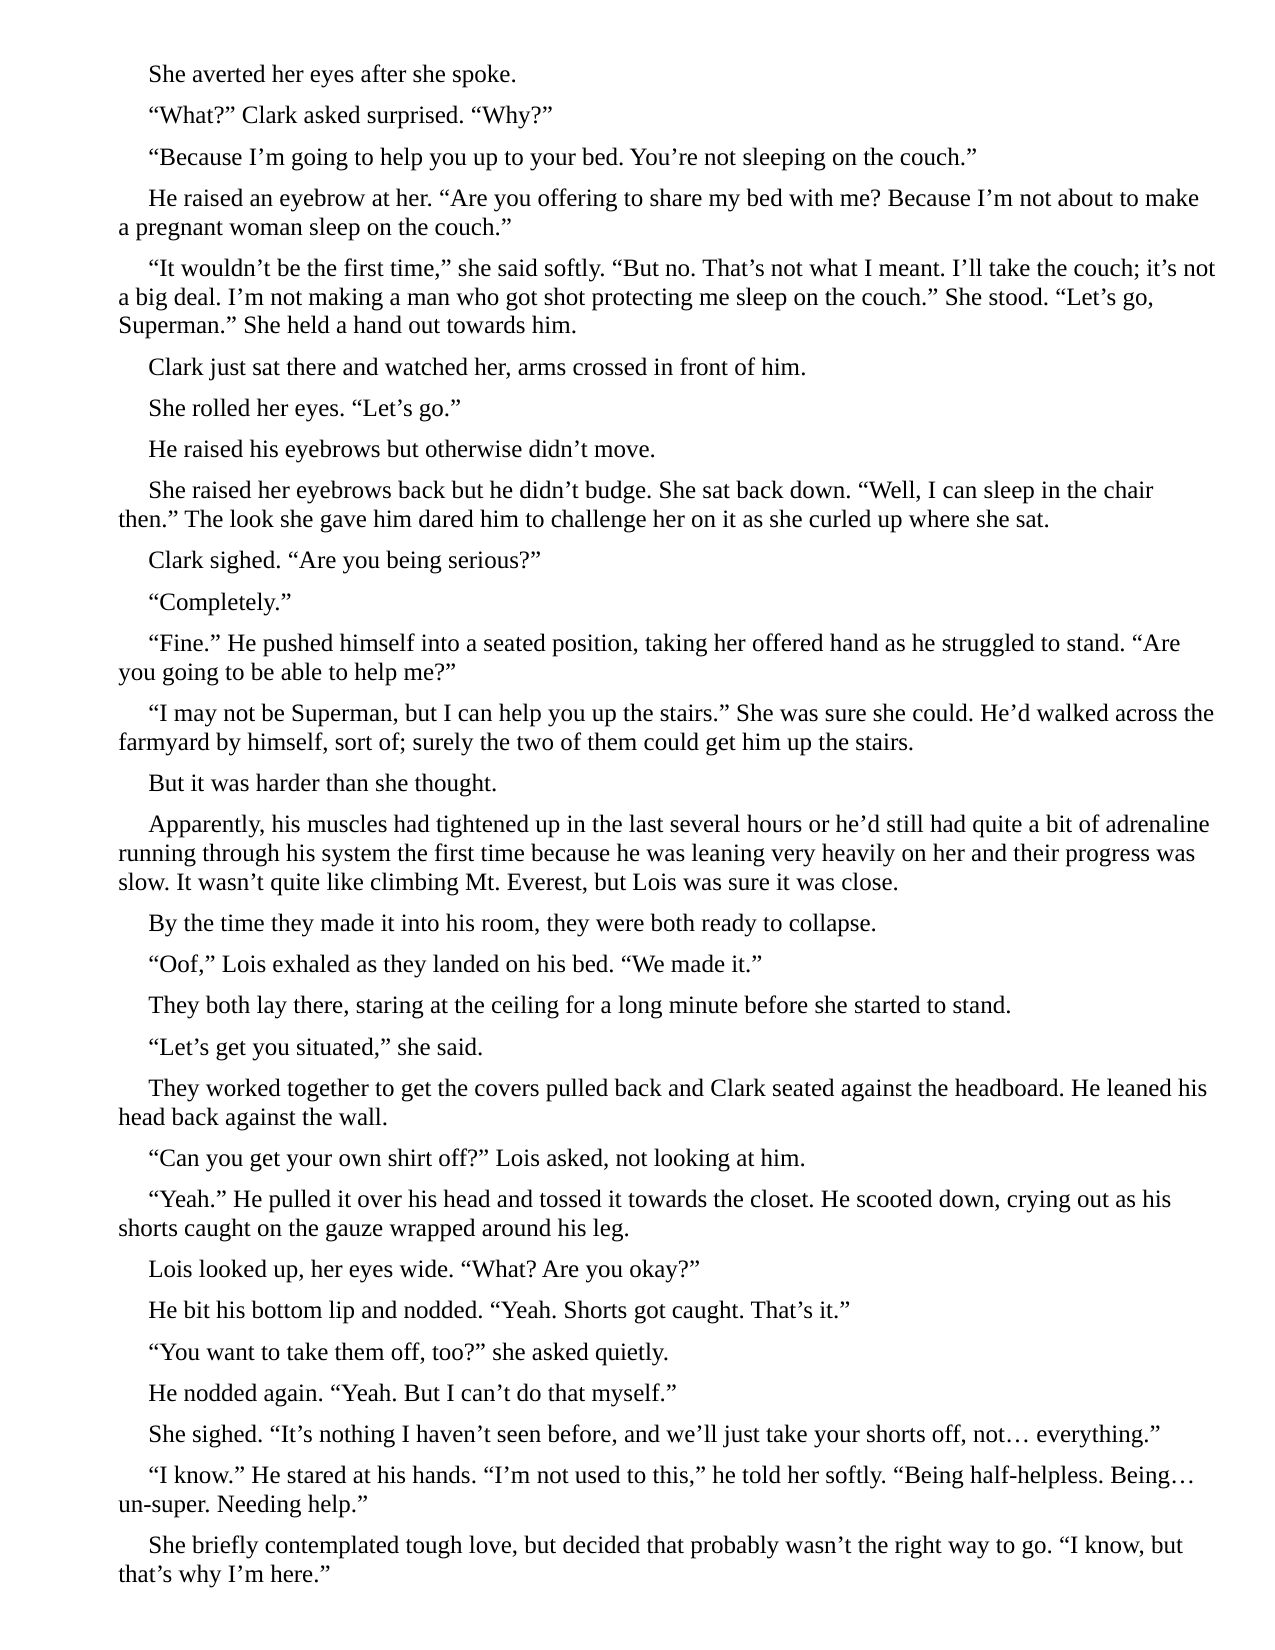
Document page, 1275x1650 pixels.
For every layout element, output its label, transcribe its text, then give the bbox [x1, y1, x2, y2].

text “It wouldn’t be the first time,” she said softly. “But no. That’s not what I meant. I’ll take the couch; it’s not a big deal. I’m not making a man who got shot protecting me sleep on the couch.” She stood. “Let’s go, Superman.” She held a hand out towards him. [118, 253, 1216, 339]
text “Fine.” He pushed himself into a seated position, taking her offered hand as he struggled to stand. “Are you going to be able to help me?” [118, 628, 1216, 685]
text By the time they made it into his room, they were both ready to collapse. [118, 908, 1216, 937]
text They worked together to get the covers pulled back and Clark seated against the headboard. He leaned his head back against the wall. [118, 1073, 1216, 1130]
text “Yeah.” He pulled it over his head and tossed it towards the closet. He scooted down, crying out as his shorts caught on the gauze wrapped around his leg. [118, 1184, 1216, 1242]
text She averted her eyes after she spoke. [118, 59, 1216, 88]
text They both lay there, staring at the ceiling for a long minute before she started to stand. [118, 990, 1216, 1019]
text “Because I’m going to help you up to your bed. You’re not sleeping on the couch.” [118, 142, 1216, 170]
text He bit his bottom lip and nodded. “Yeah. Shorts got caught. That’s it.” [118, 1295, 1216, 1324]
text “You want to take them off, too?” she asked quietly. [118, 1337, 1216, 1365]
text “Oof,” Lois exhaled as they landed on his bed. “We made it.” [118, 949, 1216, 978]
text She raised her eyebrows back but he didn’t budge. She sat back down. “Well, I can sleep in the chair then.” The look she gave him dared him to challenge her on it as she curled up where she sat. [118, 475, 1216, 533]
text She rolled her eyes. “Let’s go.” [118, 393, 1216, 422]
text “Completely.” [118, 587, 1216, 615]
text She briefly contemplated tough love, but decided that probably wasn’t the right way to go. “I know, but that’s why I’m here.” [118, 1530, 1216, 1588]
text “I know.” He stared at his hands. “I’m not used to this,” he told her softly. “Being half-helpless. Being… un-super. Needing help.” [118, 1460, 1216, 1518]
text He nodded again. “Yeah. But I can’t do that myself.” [118, 1378, 1216, 1407]
text But it was harder than she thought. [118, 768, 1216, 797]
text He raised an eyebrow at her. “Are you offering to share my bed with me? Because I’m not about to make a pregnant woman sleep on the couch.” [118, 183, 1216, 240]
text “What?” Clark asked surprised. “Why?” [118, 100, 1216, 129]
text “Let’s get you situated,” she said. [118, 1032, 1216, 1060]
text Lois looked up, her eyes wide. “What? Are you okay?” [118, 1254, 1216, 1283]
text She sighed. “It’s nothing I haven’t seen before, and we’ll just take your shorts off, not… everything.” [118, 1419, 1216, 1448]
text Clark just sat there and watched her, arms crossed in front of him. [118, 352, 1216, 380]
text “Can you get your own shirt off?” Lois asked, not looking at him. [118, 1143, 1216, 1172]
text “I may not be Superman, but I can help you up the stairs.” She was sure she could. He’d walked across the farmyard by himself, sort of; surely the two of them could get him up the stairs. [118, 698, 1216, 755]
text He raised his eyebrows but otherwise didn’t move. [118, 434, 1216, 463]
text Clark sighed. “Are you being serious?” [118, 545, 1216, 574]
text Apparently, his muscles had tightened up in the last several hours or he’d still had quite a bit of adrenaline running through his system the first time because he was leaning very heavily on her and their progress was slow. It wasn’t quite like climbing Mt. Everest, but Lois was sure it was close. [118, 809, 1216, 895]
